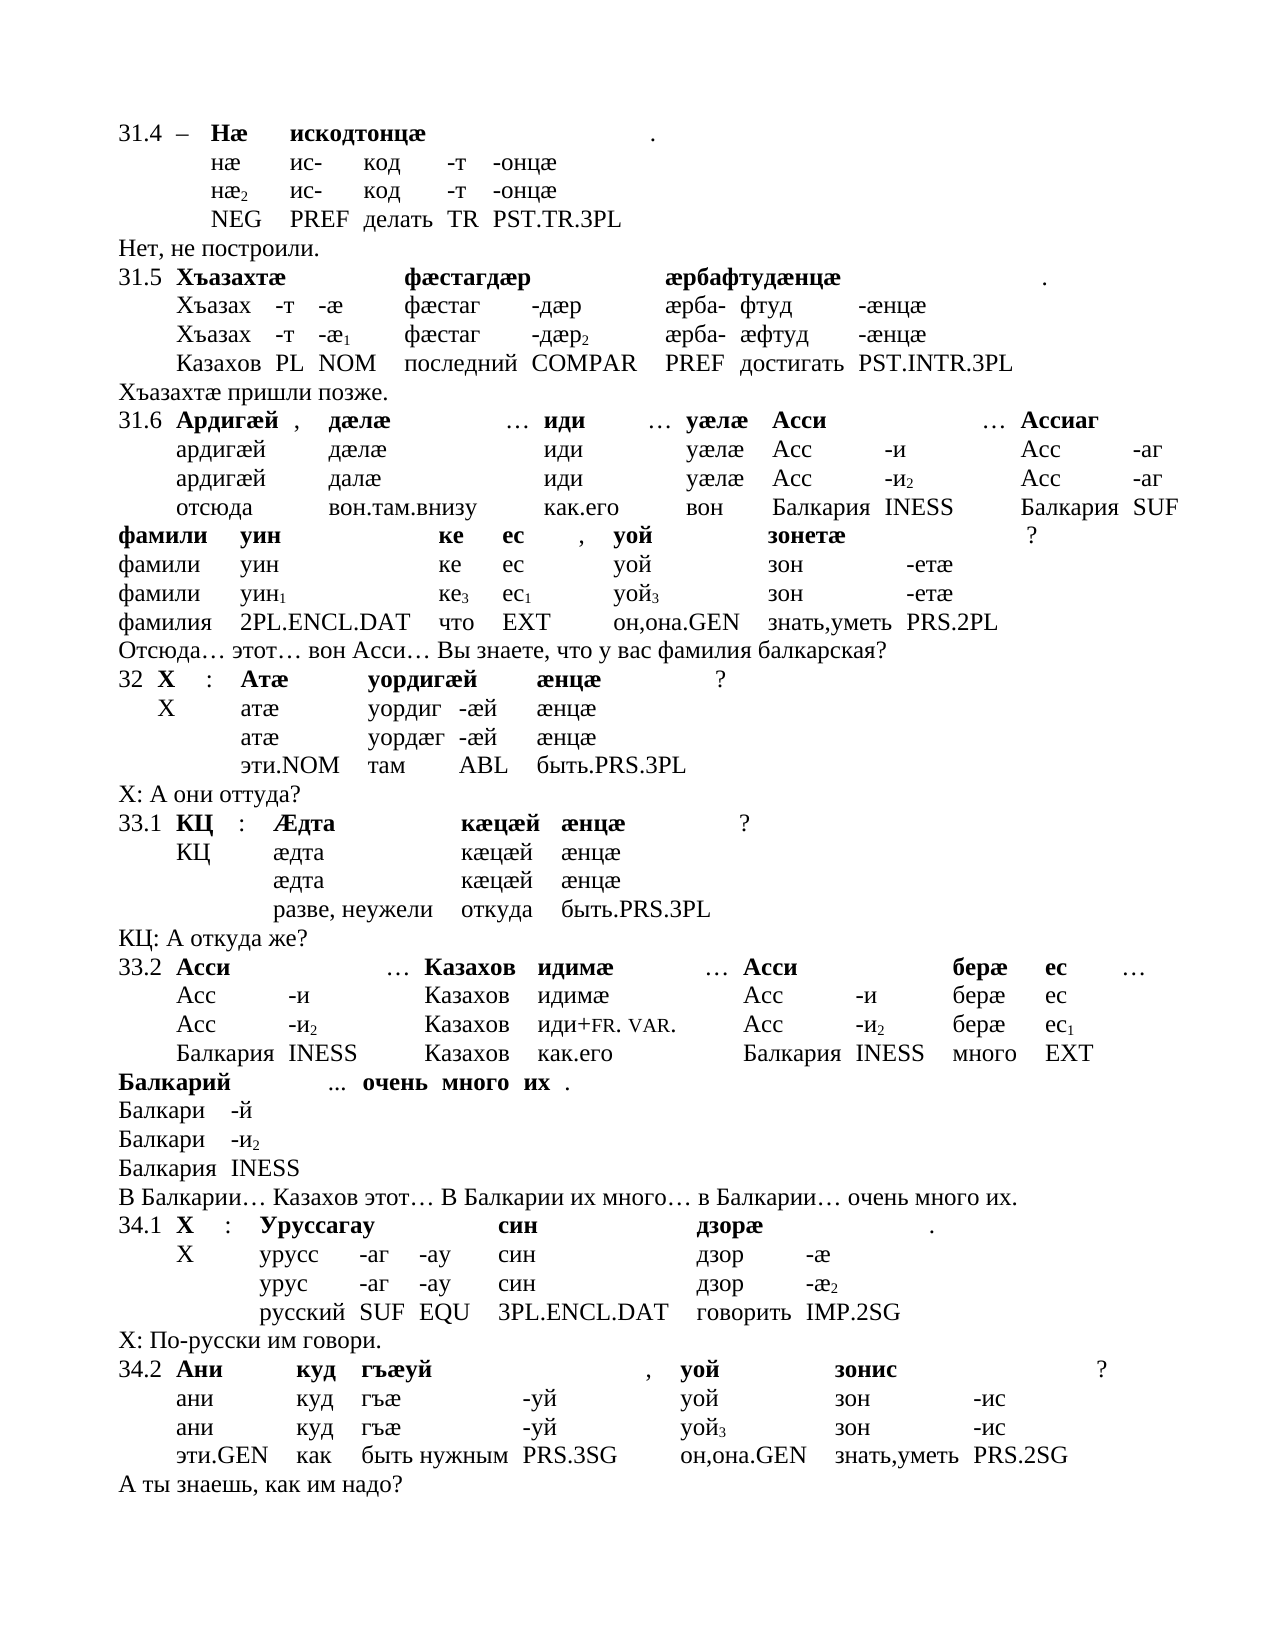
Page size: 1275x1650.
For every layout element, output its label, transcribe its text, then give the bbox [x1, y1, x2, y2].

text эти.GEN [176, 1441, 268, 1469]
text ... [328, 1067, 349, 1096]
text -æй [459, 693, 509, 722]
text уордæг [368, 722, 445, 751]
text как [296, 1441, 334, 1469]
text куд [296, 1383, 334, 1412]
text Х: По-русски им говори. [118, 1326, 1249, 1354]
text æдта [273, 837, 433, 866]
text 34.2 [118, 1354, 162, 1383]
text быть.PRS.3PL [561, 894, 711, 923]
text ис- [289, 147, 349, 176]
text Балкари [118, 1124, 217, 1153]
text разве, неужели [273, 894, 433, 923]
text -й [231, 1096, 300, 1124]
text ес [1045, 952, 1107, 981]
text он,она.GEN [680, 1441, 807, 1469]
text зон [768, 578, 892, 607]
text Х: А они оттуда? [118, 779, 1249, 808]
text … [704, 952, 729, 981]
text Нæ [211, 118, 276, 147]
text -онцæ [493, 176, 622, 204]
text зонетæ [768, 521, 1012, 549]
text -и [884, 434, 954, 463]
text Балкари [118, 1096, 217, 1124]
text идимæ [537, 952, 690, 981]
text . [649, 118, 671, 147]
text ардигæй [176, 463, 266, 492]
text INESS [855, 1038, 925, 1067]
text Отсюда… этот… вон Асси… Вы знаете, что у вас фамилия балкарская? [118, 636, 1249, 664]
text EXT [502, 607, 551, 636]
text æфтуд [740, 319, 844, 348]
text Балкария [118, 1153, 217, 1182]
text уой [680, 1383, 807, 1412]
text откуда [461, 894, 533, 923]
text ис- [289, 176, 349, 204]
text Асси [743, 952, 939, 981]
text SUF [1133, 492, 1179, 521]
text ани [176, 1383, 268, 1412]
text фамили [118, 549, 212, 578]
text -æнцæ [858, 291, 1014, 319]
text æдта [273, 866, 433, 894]
text уин1 [240, 578, 411, 607]
text Хъазах [176, 319, 261, 348]
text Казахов [424, 981, 510, 1009]
text уæлæ [686, 463, 744, 492]
text зонис [834, 1354, 1082, 1383]
text COMPAR [531, 348, 637, 377]
text Хъазахтæ пришли позже. [118, 377, 1249, 406]
text Асс [743, 1009, 842, 1038]
text гъæ [361, 1383, 509, 1412]
text -ау [419, 1239, 470, 1268]
text быть нужным [361, 1441, 509, 1469]
text достигать [740, 348, 844, 377]
text Асс [1020, 463, 1119, 492]
text атæ [240, 722, 340, 751]
text Асси [176, 952, 372, 981]
text Балкария [772, 492, 871, 521]
text 2PL.ENCL.DAT [240, 607, 411, 636]
text PREF [665, 348, 726, 377]
text как.его [537, 1038, 676, 1067]
text -æ [806, 1239, 901, 1268]
text уой [613, 521, 754, 549]
text -дæр2 [531, 319, 637, 348]
text гъæуй [361, 1354, 632, 1383]
text -и2 [231, 1124, 300, 1153]
text нæ [211, 147, 262, 176]
text знать,уметь [768, 607, 892, 636]
text Балкария [176, 1038, 274, 1067]
text Асси [772, 406, 968, 434]
text -т [275, 319, 304, 348]
text -аг [359, 1268, 405, 1297]
text 31.6 [118, 406, 162, 434]
text -уй [522, 1383, 618, 1412]
text æнцæ [561, 837, 711, 866]
text Нет, не построили. [118, 233, 1249, 262]
text Балкарий [118, 1067, 314, 1096]
text Балкария [1020, 492, 1119, 521]
text 34.1 [118, 1211, 162, 1239]
text Балкария [743, 1038, 842, 1067]
text делать [363, 204, 433, 233]
text NOM [318, 348, 377, 377]
text -и2 [884, 463, 954, 492]
text , [645, 1354, 666, 1383]
text Казахов [424, 1009, 510, 1038]
text -ис [973, 1412, 1068, 1441]
text их [523, 1067, 550, 1096]
text æнцæ [536, 664, 701, 693]
text -и2 [288, 1009, 358, 1038]
text ? [1026, 521, 1047, 549]
text уæлæ [686, 406, 758, 434]
text ес [502, 521, 564, 549]
text PRS.2SG [973, 1441, 1068, 1469]
text ес [502, 549, 551, 578]
text А ты знаешь, как им надо? [118, 1469, 1249, 1498]
text иди [544, 406, 633, 434]
text -аг [1133, 434, 1179, 463]
text æрба- [665, 291, 726, 319]
text син [498, 1239, 669, 1268]
text SUF [359, 1297, 405, 1326]
text дзор [696, 1268, 792, 1297]
text ? [715, 664, 736, 693]
text -æй [459, 722, 509, 751]
text ес [1045, 981, 1093, 1009]
text кæцæй [461, 837, 533, 866]
text 32 [118, 664, 143, 693]
text Казахов [424, 1038, 510, 1067]
text уордиг [368, 693, 445, 722]
text INESS [288, 1038, 358, 1067]
text Ардигæй [176, 406, 280, 434]
text код [363, 147, 433, 176]
text уой3 [680, 1412, 807, 1441]
text -и [855, 981, 925, 1009]
text – [176, 118, 197, 147]
text фæстаг [404, 291, 518, 319]
text кæцæй [461, 808, 547, 837]
text берæ [952, 1009, 1017, 1038]
text иди [544, 463, 619, 492]
text ке3 [438, 578, 474, 607]
text много [442, 1067, 509, 1096]
text æнцæ [561, 866, 711, 894]
text фамили [118, 521, 226, 549]
text иди [544, 434, 619, 463]
text фамилия [118, 607, 212, 636]
text урусс [259, 1239, 345, 1268]
text идимæ [537, 981, 676, 1009]
text EQU [419, 1297, 470, 1326]
text Хъазах [176, 291, 261, 319]
text син [498, 1268, 669, 1297]
text уин [240, 521, 424, 549]
text Атæ [240, 664, 354, 693]
text он,она.GEN [613, 607, 740, 636]
text Уруссагау [259, 1211, 484, 1239]
text Асс [772, 463, 871, 492]
text 31.4 [118, 118, 162, 147]
text PRS.3SG [522, 1441, 618, 1469]
text -аг [359, 1239, 405, 1268]
text берæ [952, 952, 1031, 981]
text уæлæ [686, 434, 744, 463]
text уой [680, 1354, 821, 1383]
text -ау [419, 1268, 470, 1297]
text -етæ [906, 549, 999, 578]
text : [238, 808, 259, 837]
text -æнцæ [858, 319, 1014, 348]
text PST.TR.3PL [493, 204, 622, 233]
text TR [447, 204, 479, 233]
text берæ [952, 981, 1017, 1009]
text . [564, 1067, 585, 1096]
text нæ2 [211, 176, 262, 204]
text вон.там.внизу [328, 492, 477, 521]
text фæстагдæр [404, 262, 651, 291]
text ке [438, 521, 488, 549]
text -етæ [906, 578, 999, 607]
text урус [259, 1268, 345, 1297]
text ес1 [502, 578, 551, 607]
text Х [176, 1239, 197, 1268]
text Казахов [176, 348, 261, 377]
text дæлæ [328, 406, 491, 434]
text PL [275, 348, 304, 377]
text гъæ [361, 1412, 509, 1441]
text зон [768, 549, 892, 578]
text -т [447, 147, 479, 176]
text фтуд [740, 291, 844, 319]
text КЦ [176, 808, 224, 837]
text как.его [544, 492, 619, 521]
text INESS [884, 492, 954, 521]
text знать,уметь [834, 1441, 959, 1469]
text Ассиаг [1020, 406, 1192, 434]
text ке [438, 549, 474, 578]
text Æдта [273, 808, 447, 837]
text куд [296, 1412, 334, 1441]
text ардигæй [176, 434, 266, 463]
text Асс [743, 981, 842, 1009]
text 31.5 [118, 262, 162, 291]
text : [206, 664, 227, 693]
text отсюда [176, 492, 266, 521]
text быть.PRS.3PL [536, 751, 687, 779]
text КЦ [176, 837, 211, 866]
text зон [834, 1412, 959, 1441]
text Х [157, 693, 178, 722]
text 3PL.ENCL.DAT [498, 1297, 669, 1326]
text NEG [211, 204, 262, 233]
text уордигæй [368, 664, 523, 693]
text … [981, 406, 1007, 434]
text говорить [696, 1297, 792, 1326]
text дзорæ [696, 1211, 915, 1239]
text PST.INTR.3PL [858, 348, 1014, 377]
text ани [176, 1412, 268, 1441]
text русский [259, 1297, 345, 1326]
text КЦ: А откуда же? [118, 923, 1249, 952]
text EXT [1045, 1038, 1093, 1067]
text ? [739, 808, 760, 837]
text ? [1096, 1354, 1117, 1383]
text … [505, 406, 530, 434]
text -т [447, 176, 479, 204]
text PREF [289, 204, 349, 233]
text . [1041, 262, 1062, 291]
text ес1 [1045, 1009, 1093, 1038]
text -онцæ [493, 147, 622, 176]
text Асс [176, 1009, 274, 1038]
text 33.2 [118, 952, 162, 981]
text -æ1 [318, 319, 377, 348]
text В Балкарии… Казахов этот… В Балкарии их много… в Балкарии… очень много их. [118, 1182, 1249, 1211]
text код [363, 176, 433, 204]
text -дæр [531, 291, 637, 319]
text уой [613, 549, 740, 578]
text Хъазахтæ [176, 262, 390, 291]
text дæлæ [328, 434, 477, 463]
text , [578, 521, 599, 549]
text -и [288, 981, 358, 1009]
text много [952, 1038, 1017, 1067]
text син [498, 1211, 683, 1239]
text … [1121, 952, 1146, 981]
text Асс [176, 981, 274, 1009]
text искодтонцæ [289, 118, 636, 147]
text Асс [1020, 434, 1119, 463]
text Х [176, 1211, 211, 1239]
text Казахов [424, 952, 524, 981]
text PRS.2PL [906, 607, 999, 636]
text эти.NOM [240, 751, 340, 779]
text последний [404, 348, 518, 377]
text -уй [522, 1412, 618, 1441]
text æрбафтудæнцæ [665, 262, 1028, 291]
text -æ [318, 291, 377, 319]
text IMP.2SG [806, 1297, 901, 1326]
text ABL [459, 751, 509, 779]
text æрба- [665, 319, 726, 348]
text INESS [231, 1153, 300, 1182]
text -и2 [855, 1009, 925, 1038]
text фамили [118, 578, 212, 607]
text вон [686, 492, 744, 521]
text уин [240, 549, 411, 578]
text Асс [772, 434, 871, 463]
text æнцæ [536, 722, 687, 751]
text æнцæ [561, 808, 725, 837]
text атæ [240, 693, 340, 722]
text далæ [328, 463, 477, 492]
text что [438, 607, 474, 636]
text , [293, 406, 314, 434]
text Ани [176, 1354, 282, 1383]
text Х [157, 664, 192, 693]
text 33.1 [118, 808, 162, 837]
text фæстаг [404, 319, 518, 348]
text -æ2 [806, 1268, 901, 1297]
text : [224, 1211, 245, 1239]
text . [928, 1211, 949, 1239]
text там [368, 751, 445, 779]
text -т [275, 291, 304, 319]
text … [385, 952, 410, 981]
text … [647, 406, 672, 434]
text иди+fr. var. [537, 1009, 676, 1038]
text -аг [1133, 463, 1179, 492]
text уой3 [613, 578, 740, 607]
text зон [834, 1383, 959, 1412]
text кæцæй [461, 866, 533, 894]
text -ис [973, 1383, 1068, 1412]
text очень [362, 1067, 428, 1096]
text æнцæ [536, 693, 687, 722]
text дзор [696, 1239, 792, 1268]
text куд [296, 1354, 347, 1383]
